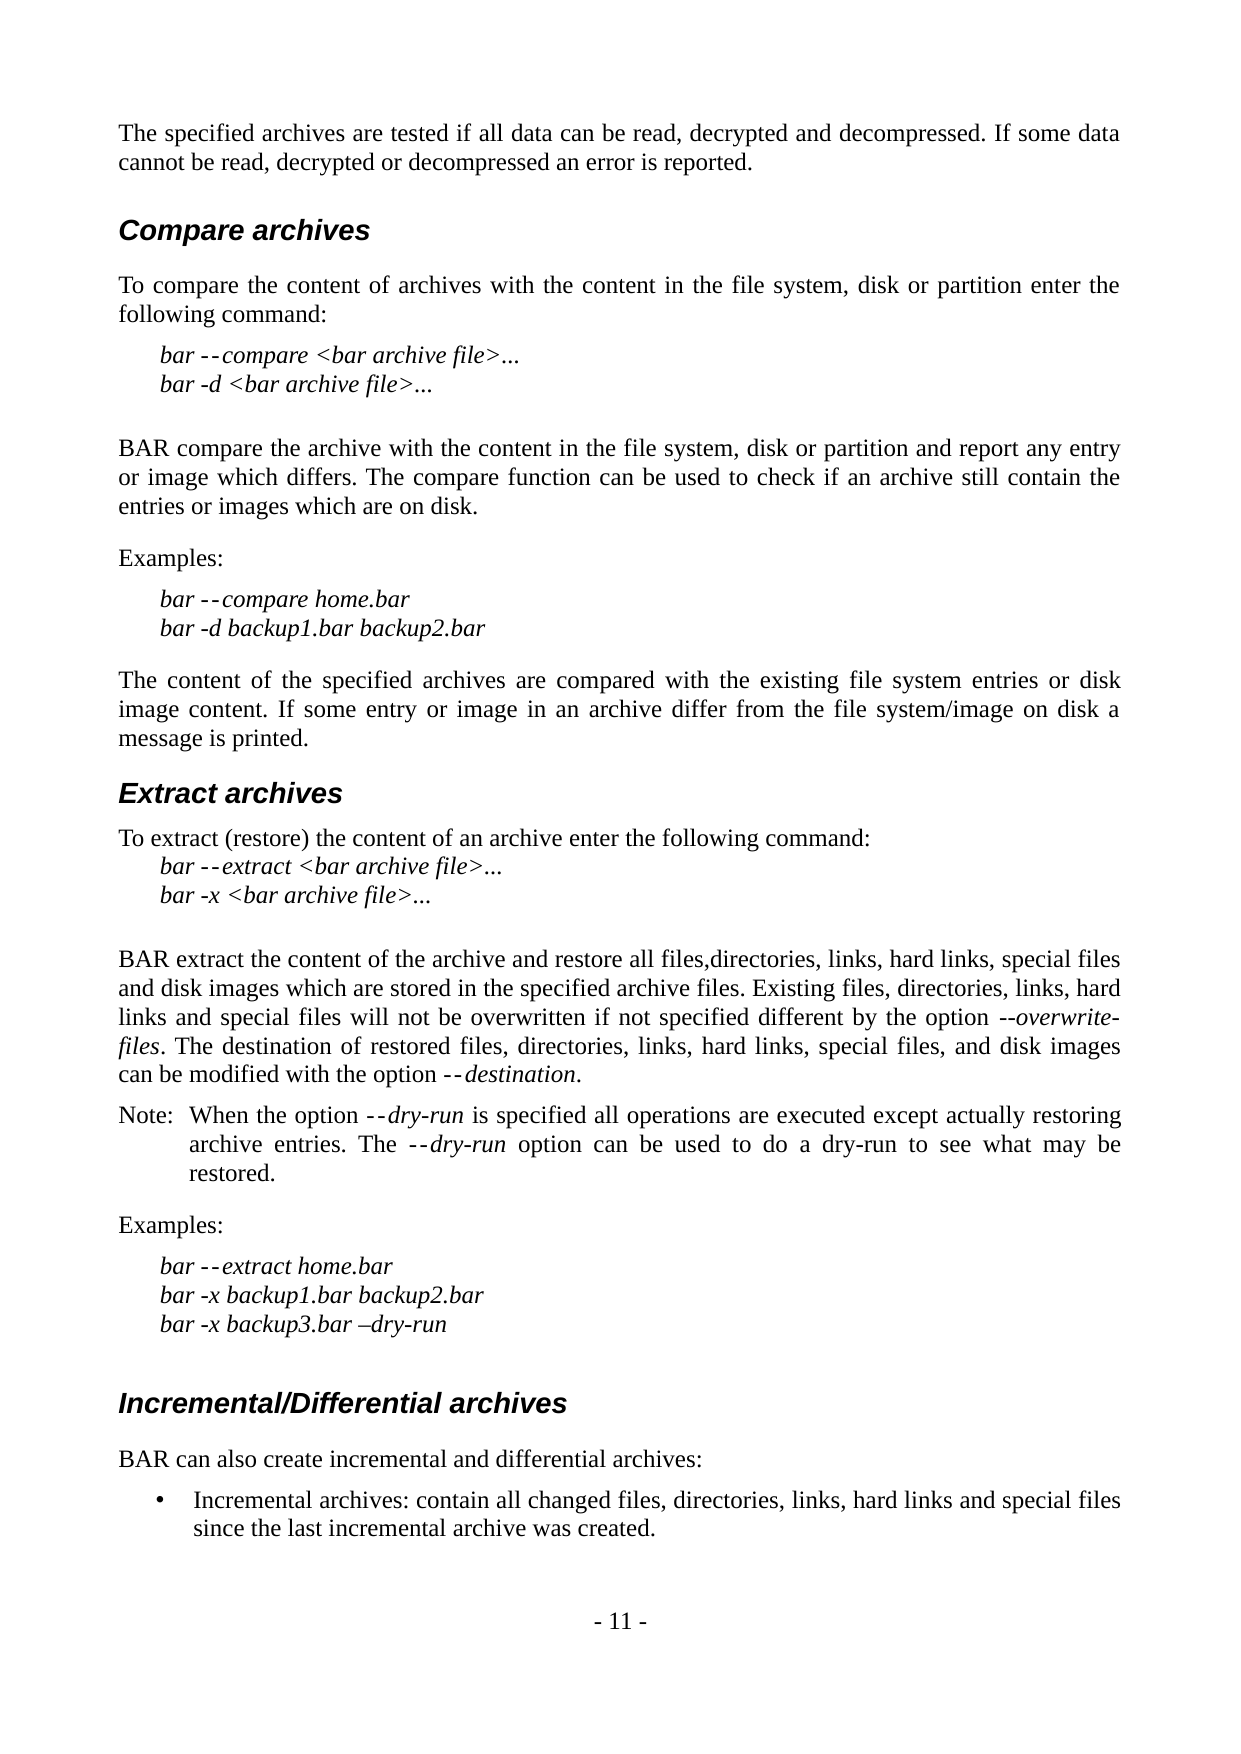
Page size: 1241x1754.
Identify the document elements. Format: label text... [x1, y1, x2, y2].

text BAR compare the archive with the content in the file system, disk or partition and report any entry or image which differs. The compare function can be used to check if an archive still contain the entries or images which are on disk. [118, 433, 1122, 519]
text Examples: [118, 1210, 1122, 1239]
text bar -d backup1.bar backup2.bar [159, 613, 1122, 642]
subtitle Compare archives [118, 213, 1122, 246]
text To compare the content of archives with the content in the file system, disk or partition enter the following command: [118, 271, 1122, 328]
subtitle Extract archives [118, 777, 1122, 810]
text The content of the specified archives are compared with the existing file system entries or disk image content. If some entry or image in an archive differ from the file system/image on disk a message is printed. [118, 665, 1122, 752]
text BAR extract the content of the archive and restore all files,directories, links, hard links, special files and disk images which are stored in the specified archive files. Existing files, directories, links, hard links and special files will not be overwritten if not specified different by the option ‑‑overwrite-files. The destination of restored files, directories, links, hard links, special files, and disk images can be modified with the option ‑‑destination. [118, 944, 1122, 1088]
subtitle Incremental/Differential archives [118, 1386, 1122, 1419]
text bar -d <bar archive file>... [159, 369, 1122, 398]
list Incremental archives: contain all changed files, directories, links, hard links and special files since the last incremental archive was created. [156, 1485, 1122, 1542]
text bar ‑‑extract home.bar [159, 1251, 1122, 1280]
text bar -x <bar archive file>... [159, 880, 1122, 909]
text bar ‑‑compare home.bar [159, 584, 1122, 613]
text Note: When the option ‑‑dry-run is specified all operations are executed except actually restoring archive entries. The ‑‑dry-run option can be used to do a dry-run to see what may be restored. [118, 1100, 1122, 1186]
text BAR can also create incremental and differential archives: [118, 1444, 1122, 1473]
text bar -x backup3.bar –dry-run [159, 1309, 1122, 1337]
text Examples: [118, 543, 1122, 572]
text bar ‑‑extract <bar archive file>... [159, 851, 1122, 880]
text bar ‑‑compare <bar archive file>... [159, 340, 1122, 369]
text To extract (restore) the content of an archive enter the following command: [118, 823, 1122, 851]
text bar -x backup1.bar backup2.bar [159, 1280, 1122, 1309]
text The specified archives are tested if all data can be read, decrypted and decompressed. If some data cannot be read, decrypted or decompressed an error is reported. [118, 118, 1122, 176]
